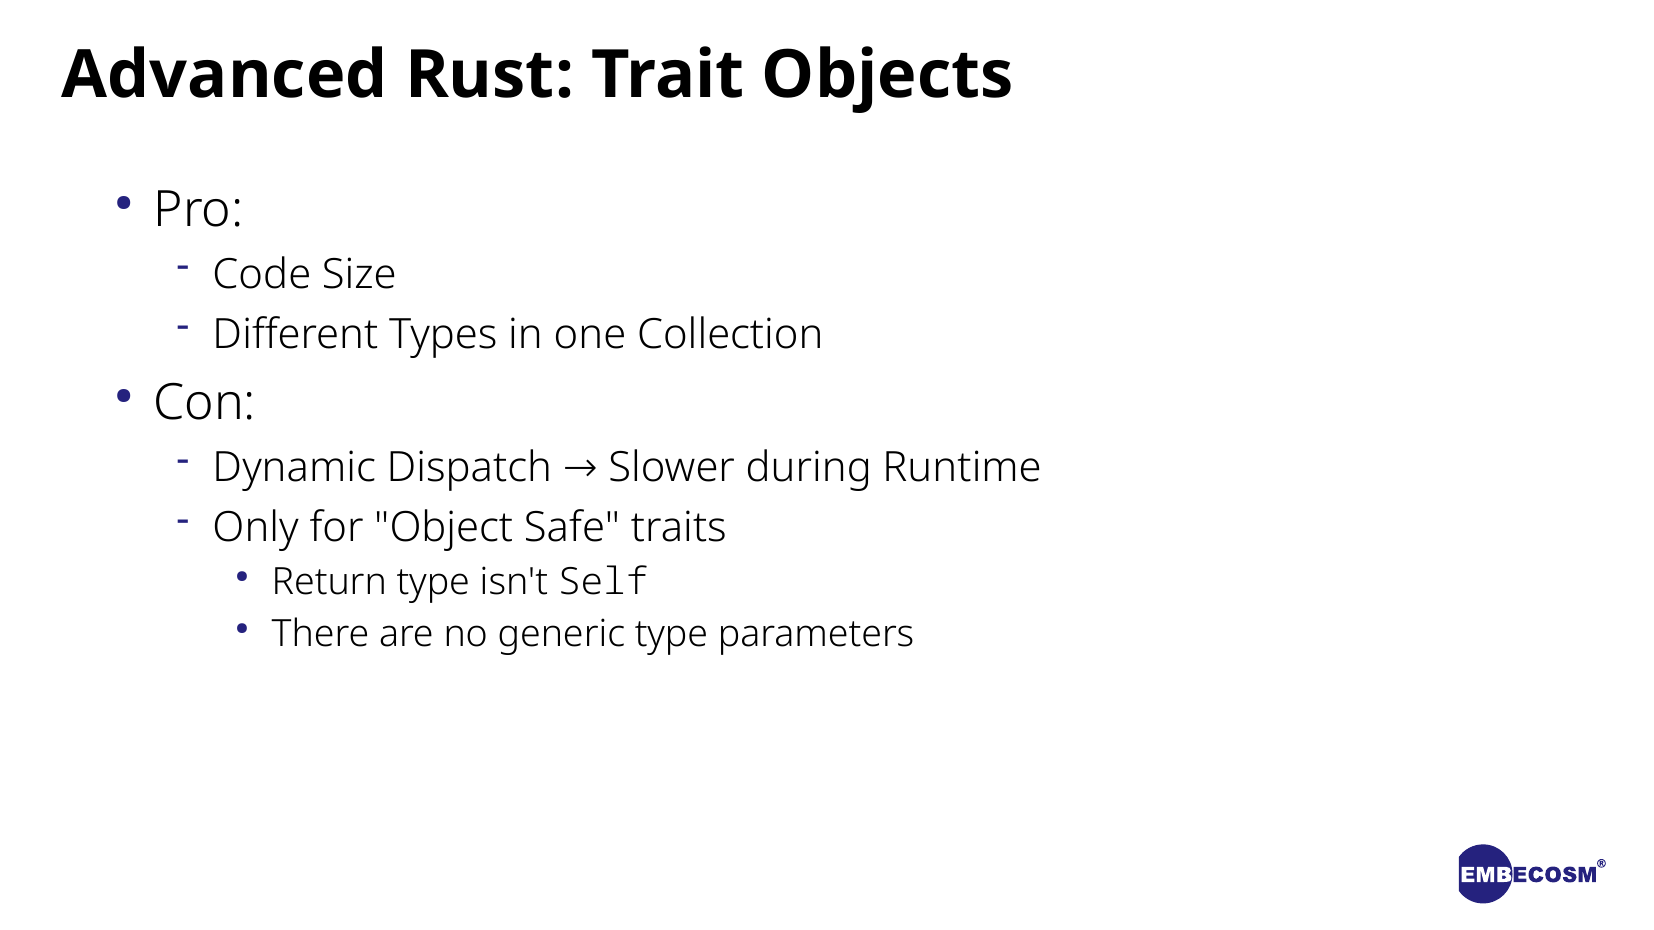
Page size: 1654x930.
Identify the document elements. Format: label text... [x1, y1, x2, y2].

title Advanced Rust: Trait Objects [47, 26, 1606, 178]
list Pro: Code Size Different Types in one Collection Con: Dynamic Dispatch → Slower during Runtime Only for "Object Safe" traits Return type isn't Self There are no generic type parameters [94, 177, 1559, 845]
